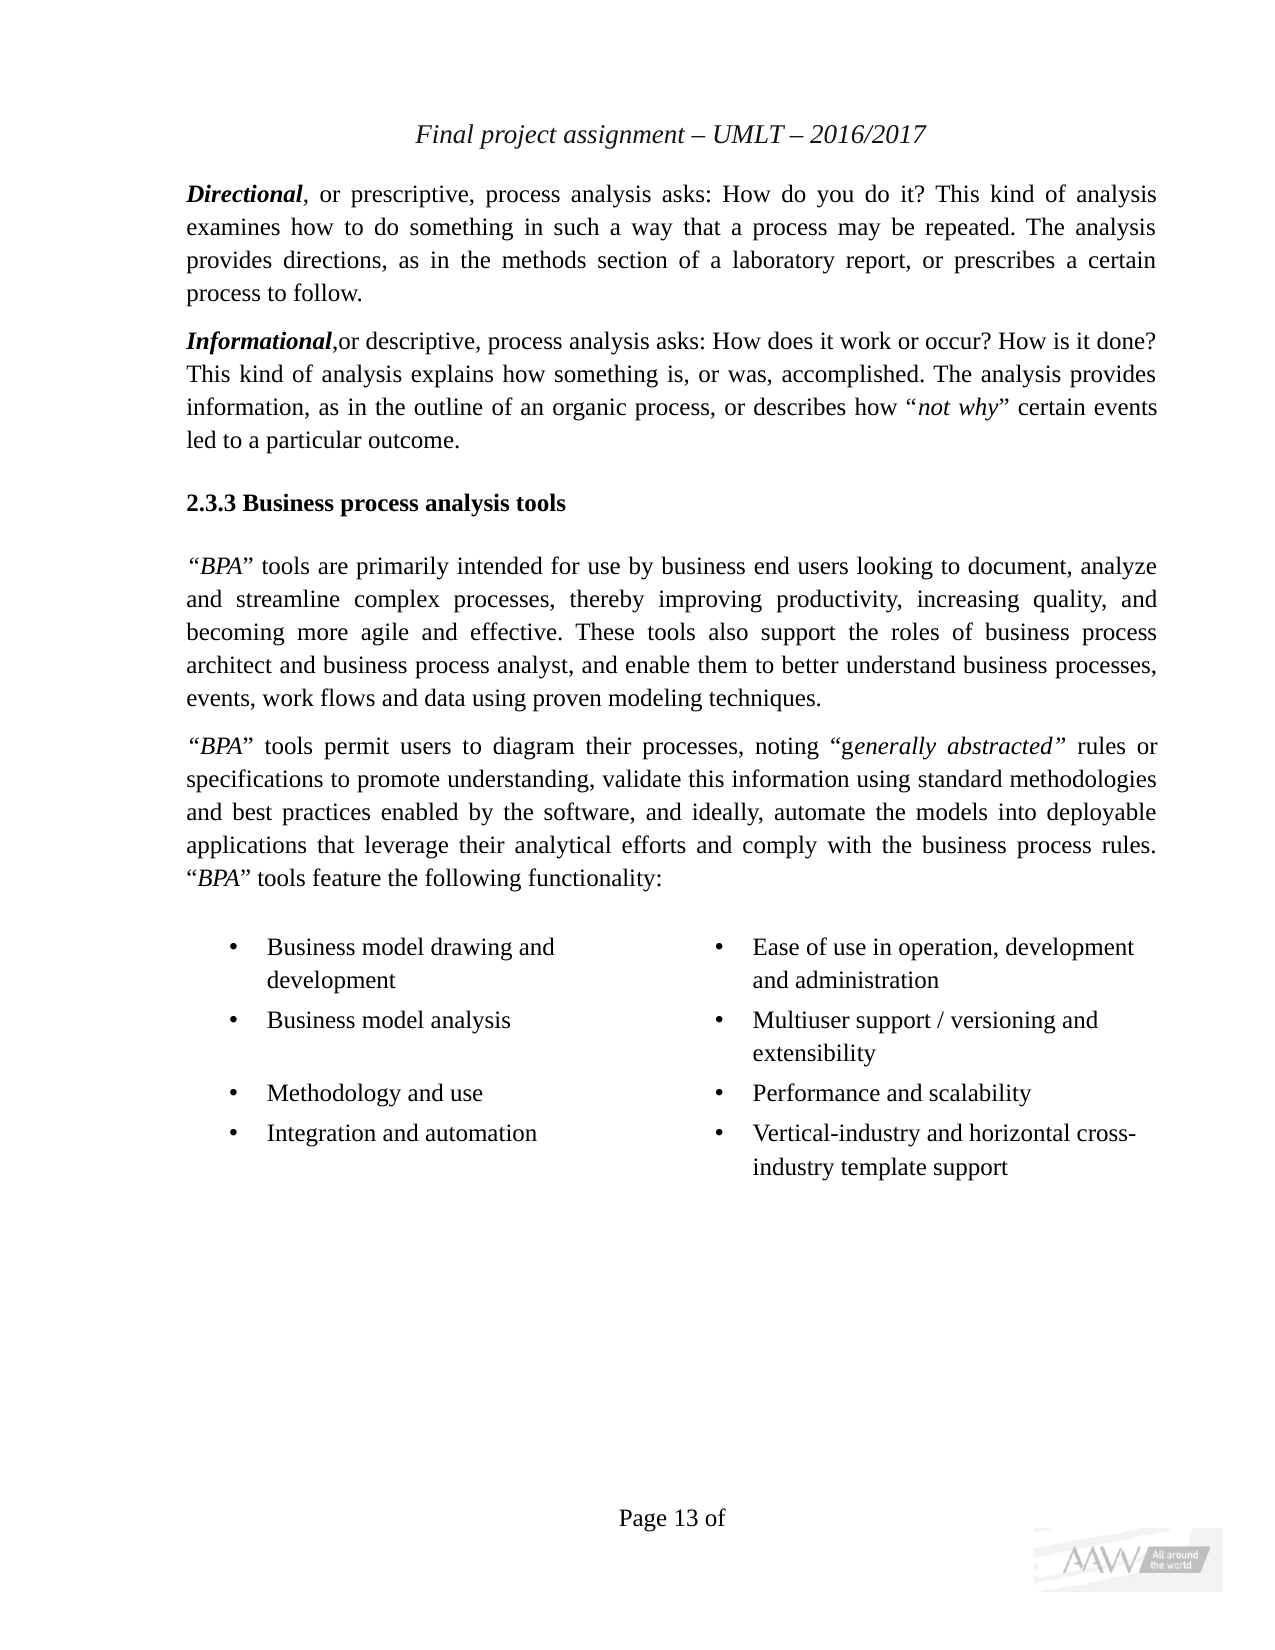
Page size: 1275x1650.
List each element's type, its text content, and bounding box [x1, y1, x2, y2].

text Directional, or prescriptive, process analysis asks: How do you do it? This kind of analysis examines how to do something in such a way that a process may be repeated. The analysis provides directions, as in the methods section of a laboratory report, or prescribes a certain process to follow. [186, 179, 1158, 307]
text “BPA” tools permit users to diagram their processes, noting “generally abstracted” rules or specifications to promote understanding, validate this information using standard methodologies and best practices enabled by the software, and ideally, automate the models into deployable applications that leverage their analytical efforts and comply with the business process rules. “BPA” tools feature the following functionality: [186, 731, 1158, 892]
text Informational,or descriptive, process analysis asks: How does it work or occur? How is it done? This kind of analysis explains how something is, or was, accomplished. The analysis provides information, as in the outline of an organic process, or describes how “not why” certain events led to a particular outcome. [186, 326, 1158, 454]
table_cell Business model analysis [186, 999, 672, 1073]
subtitle 2.3.3 Business process analysis tools [186, 488, 1158, 517]
table_cell Performance and scalability [672, 1073, 1158, 1113]
table_cell Multiuser support / versioning and extensibility [672, 999, 1158, 1073]
table_header Ease of use in operation, development and administration [672, 926, 1158, 999]
table_header Business model drawing and development [186, 926, 672, 999]
text “BPA” tools are primarily intended for use by business end users looking to document, analyze and streamline complex processes, thereby improving productivity, increasing quality, and becoming more agile and effective. These tools also support the roles of business process architect and business process analyst, and enable them to better understand business processes, events, work flows and data using proven modeling techniques. [186, 551, 1158, 712]
table_cell Methodology and use [186, 1073, 672, 1113]
picture [1033, 1528, 1223, 1592]
table_cell Vertical-industry and horizontal cross-industry template support [672, 1113, 1158, 1186]
table_cell Integration and automation [186, 1113, 672, 1186]
